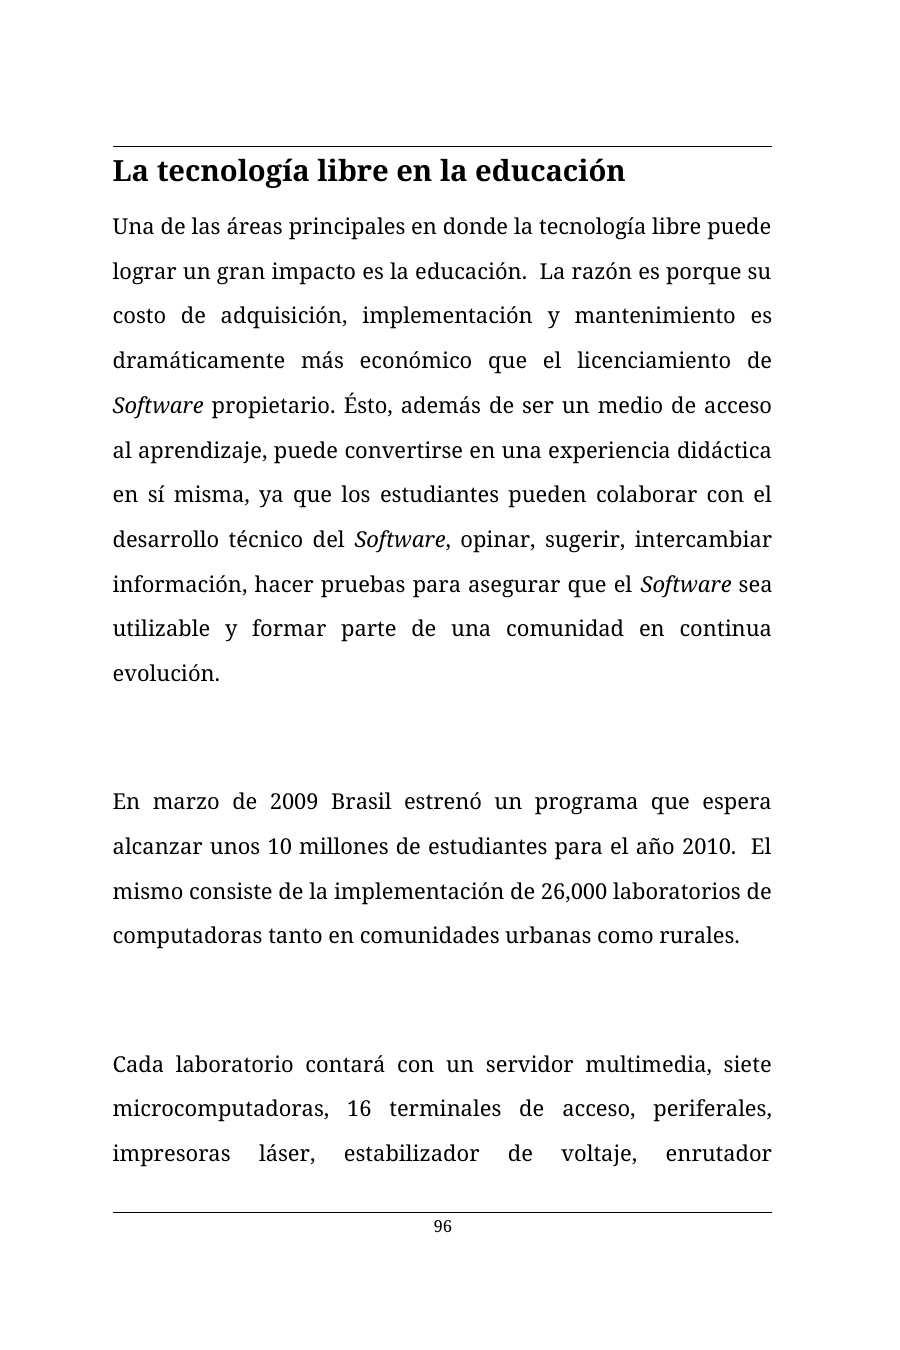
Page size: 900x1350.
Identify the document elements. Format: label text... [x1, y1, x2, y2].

text En marzo de 2009 Brasil estrenó un programa que espera alcanzar unos 10 millones de estudiantes para el año 2010. El mismo consiste de la implementación de 26,000 laboratorios de computadoras tanto en comunidades urbanas como rurales. [112, 786, 772, 950]
text Una de las áreas principales en donde la tecnología libre puede lograr un gran impacto es la educación. La razón es porque su costo de adquisición, implementación y mantenimiento es dramáticamente más económico que el licenciamiento de Software propietario. Ésto, además de ser un medio de acceso al aprendizaje, puede convertirse en una experiencia didáctica en sí misma, ya que los estudiantes pueden colaborar con el desarrollo técnico del Software, opinar, sugerir, intercambiar información, hacer pruebas para asegurar que el Software sea utilizable y formar parte de una comunidad en continua evolución. [112, 211, 772, 688]
text Cada laboratorio contará con un servidor multimedia, siete microcomputadoras, 16 terminales de acceso, periferales, impresoras láser, estabilizador de voltaje, enrutador [112, 1049, 772, 1168]
subtitle La tecnología libre en la educación [112, 150, 772, 190]
